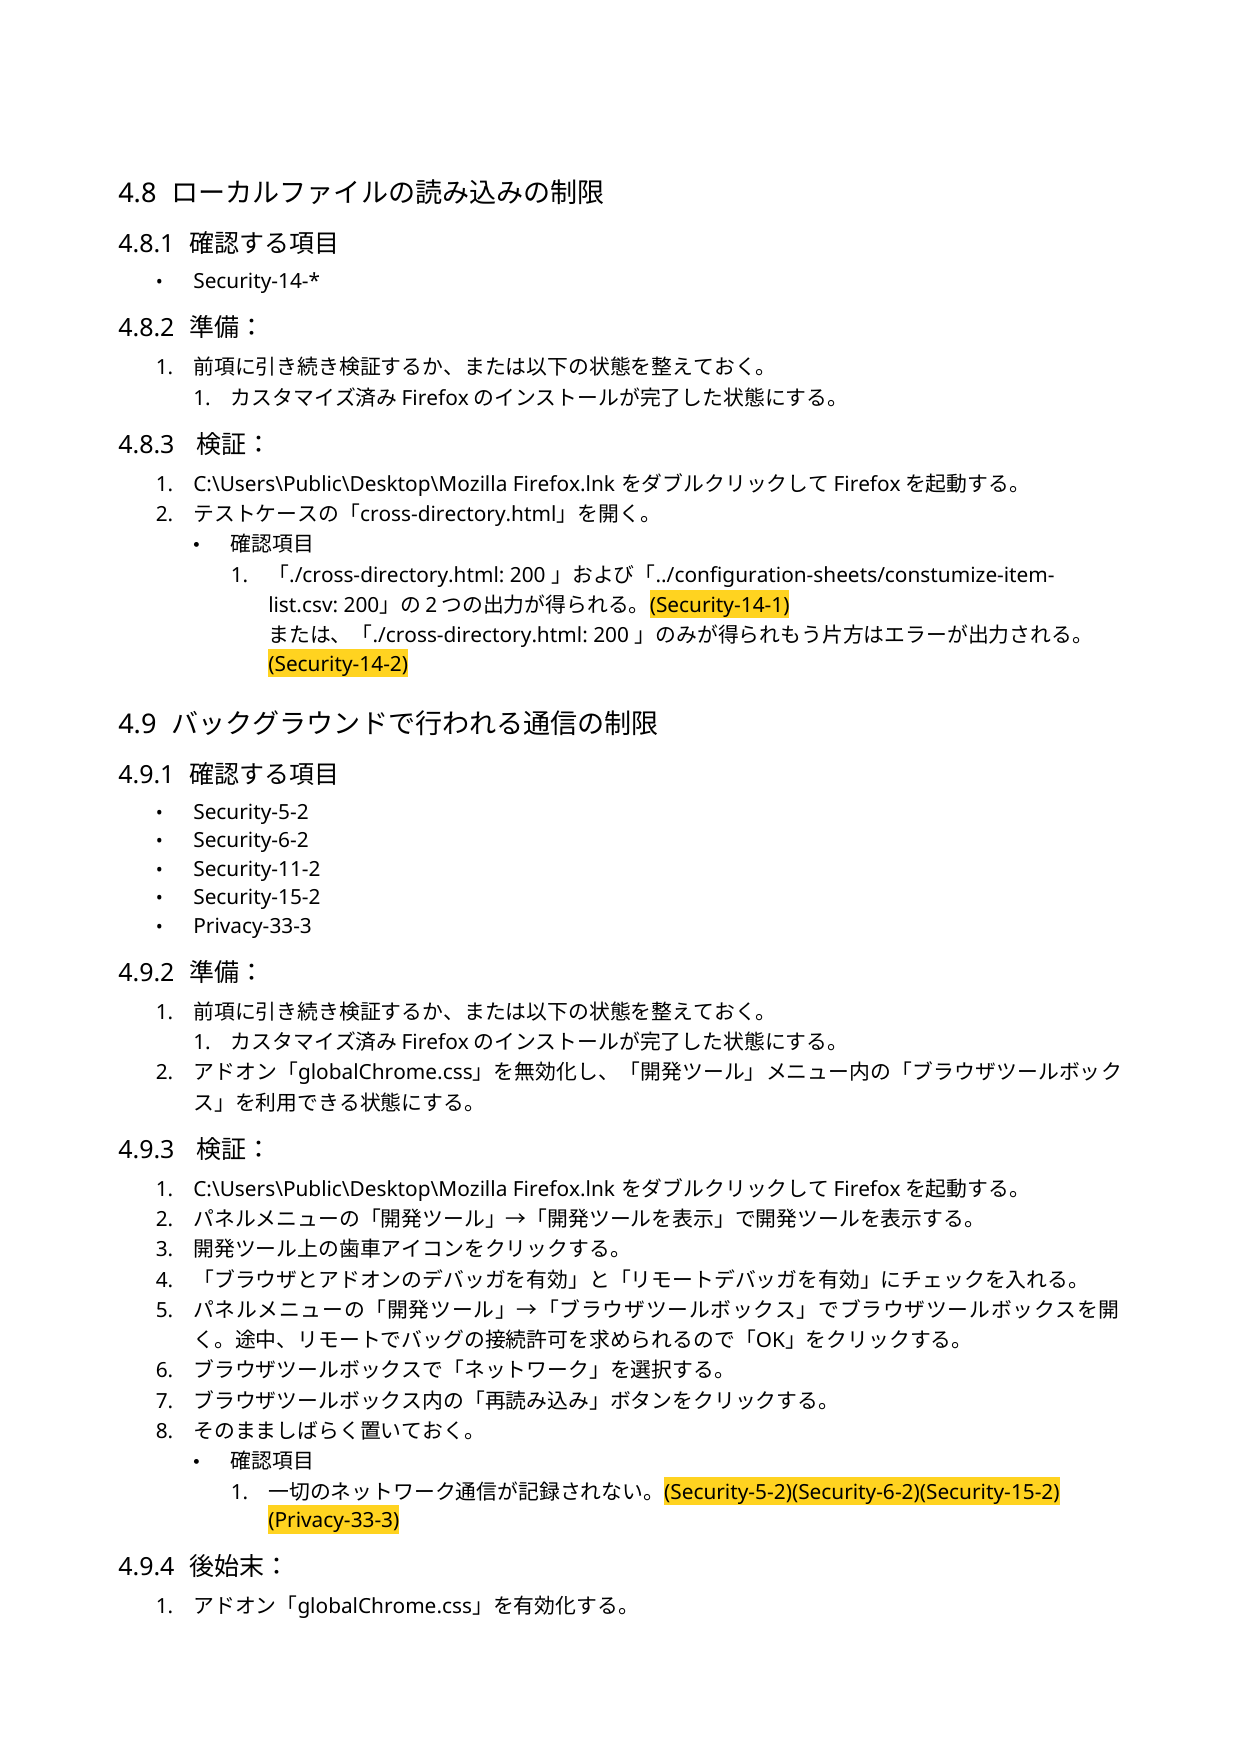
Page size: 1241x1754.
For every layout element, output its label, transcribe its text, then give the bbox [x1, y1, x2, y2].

subtitle 検証： [118, 424, 1122, 461]
list Privacy-33-3 [156, 911, 1122, 939]
list Security-5-2 [156, 797, 1122, 826]
subtitle 準備： [118, 952, 1122, 988]
list 「ブラウザとアドオンのデバッガを有効」と「リモートデバッガを有効」にチェックを入れる。 [156, 1263, 1122, 1293]
list 前項に引き続き検証するか、または以下の状態を整えておく。 [156, 351, 1122, 381]
list 「./cross-directory.html: 200 」および「../configuration-sheets/constumize-item-list.csv: 200」の2つの出力が得られる。(Security-14-1) または、「./cross-directory.html: 200 」のみが得られもう片方はエラーが出力される。(Security-14-2) [231, 558, 1122, 677]
list テストケースの「cross-directory.html」を開く。 [156, 497, 1122, 528]
list ブラウザツールボックスで「ネットワーク」を選択する。 [156, 1354, 1122, 1384]
list 確認項目 [193, 1445, 1122, 1475]
subtitle 準備： [118, 308, 1122, 344]
list Security-6-2 [156, 826, 1122, 854]
list C:\Users\Public\Desktop\Mozilla Firefox.lnk をダブルクリックしてFirefoxを起動する。 [156, 1172, 1122, 1202]
subtitle 検証： [118, 1129, 1122, 1165]
list Security-15-2 [156, 882, 1122, 911]
list Security-14-* [156, 266, 1122, 295]
list そのまましばらく置いておく。 [156, 1414, 1122, 1445]
list 前項に引き続き検証するか、または以下の状態を整えておく。 [156, 995, 1122, 1025]
subtitle バックグラウンドで行われる通信の制限 [118, 702, 1122, 741]
list アドオン「globalChrome.css」を無効化し、「開発ツール」メニュー内の「ブラウザツールボックス」を利用できる状態にする。 [156, 1056, 1122, 1116]
list ブラウザツールボックス内の「再読み込み」ボタンをクリックする。 [156, 1384, 1122, 1414]
list Security-11-2 [156, 854, 1122, 882]
list 確認項目 [193, 528, 1122, 558]
list カスタマイズ済みFirefoxのインストールが完了した状態にする。 [193, 1025, 1122, 1056]
subtitle ローカルファイルの読み込みの制限 [118, 171, 1122, 211]
list パネルメニューの「開発ツール」→「ブラウザツールボックス」でブラウザツールボックスを開く。途中、リモートでバッグの接続許可を求められるので「OK」をクリックする。 [156, 1293, 1122, 1354]
list アドオン「globalChrome.css」を有効化する。 [156, 1589, 1122, 1620]
subtitle 確認する項目 [118, 224, 1122, 260]
list カスタマイズ済みFirefoxのインストールが完了した状態にする。 [193, 381, 1122, 411]
list パネルメニューの「開発ツール」→「開発ツールを表示」で開発ツールを表示する。 [156, 1202, 1122, 1232]
subtitle 後始末： [118, 1547, 1122, 1583]
list C:\Users\Public\Desktop\Mozilla Firefox.lnk をダブルクリックしてFirefoxを起動する。 [156, 467, 1122, 497]
list 一切のネットワーク通信が記録されない。(Security-5-2)(Security-6-2)(Security-15-2)(Privacy-33-3) [231, 1475, 1122, 1534]
list 開発ツール上の歯車アイコンをクリックする。 [156, 1232, 1122, 1263]
subtitle 確認する項目 [118, 754, 1122, 791]
